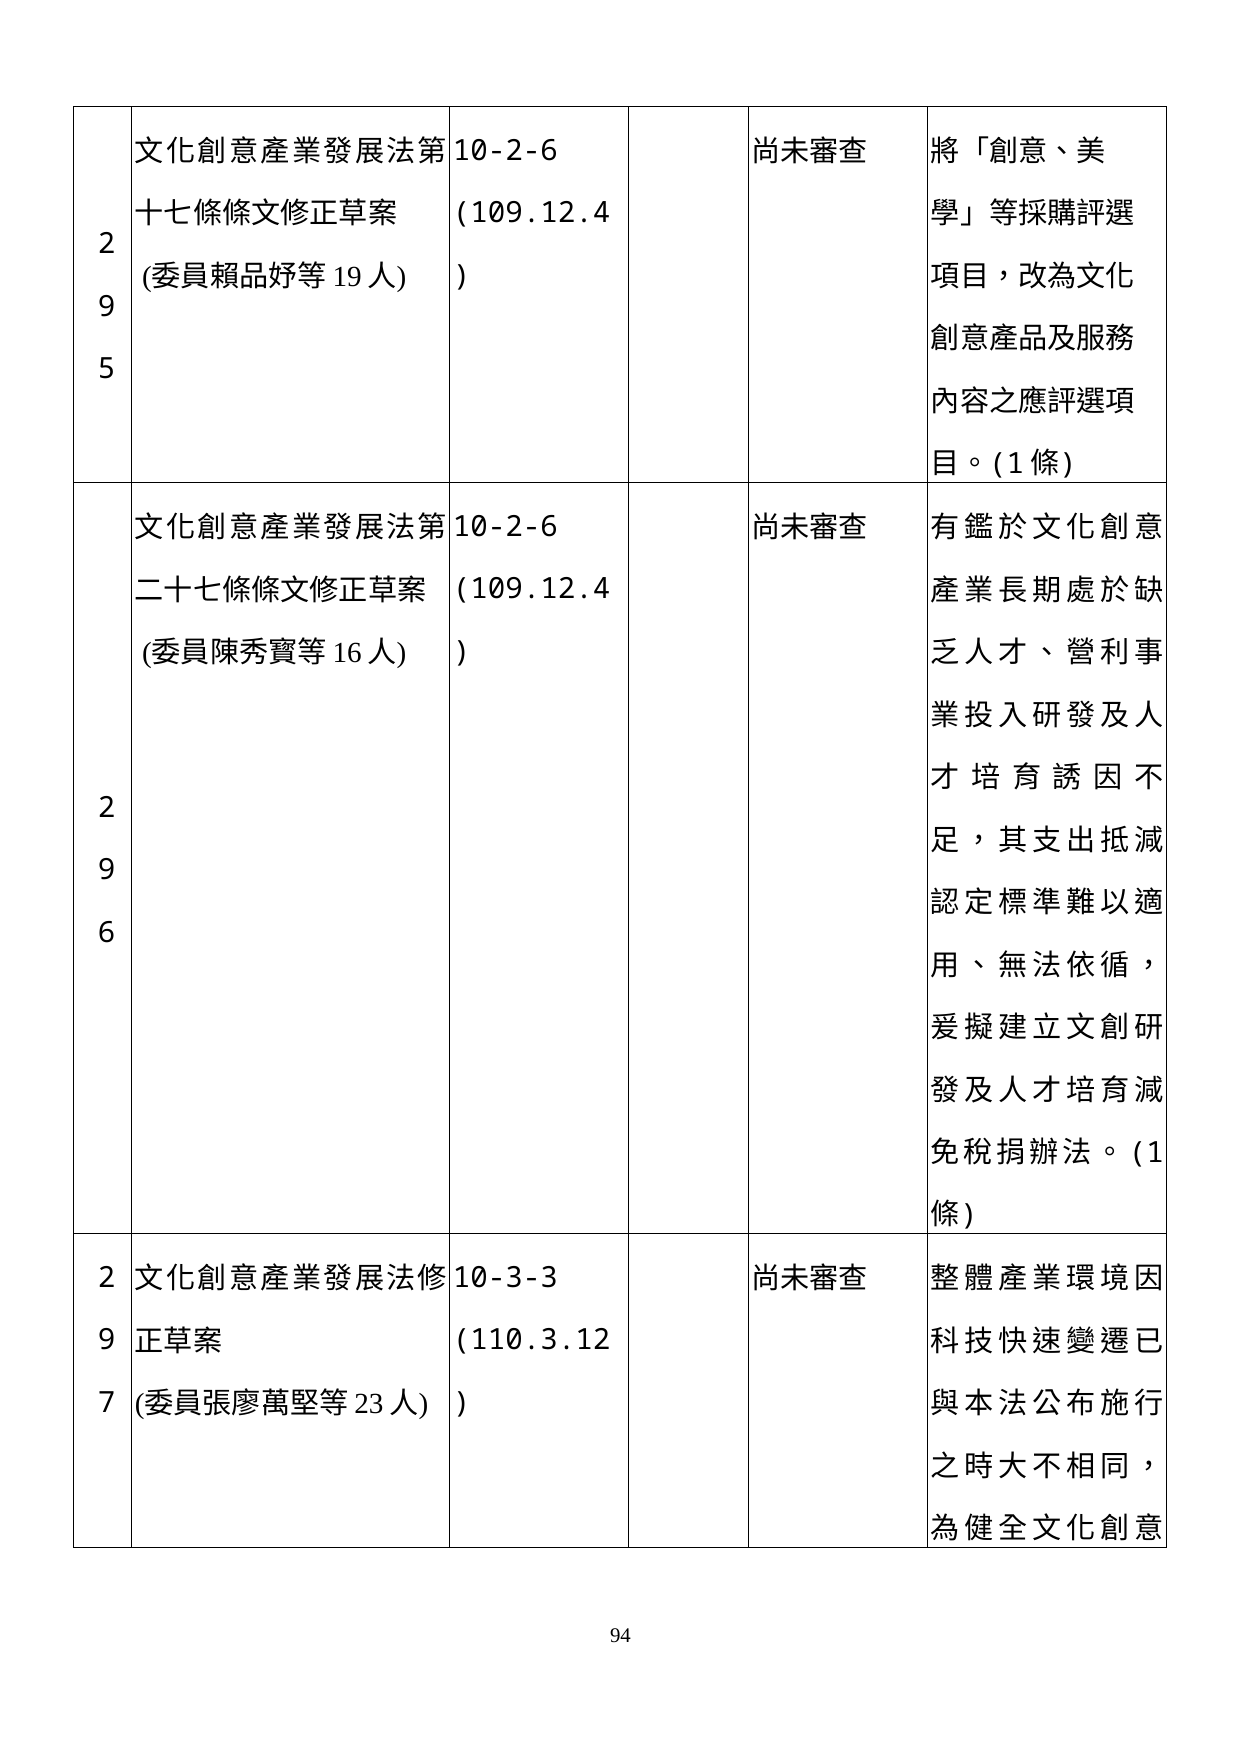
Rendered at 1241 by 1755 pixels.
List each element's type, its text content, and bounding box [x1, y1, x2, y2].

table_cell 文化創意產業發展法修正草案 (委員張廖萬堅等23人) [132, 1234, 449, 1547]
table_cell 尚未審查 [749, 483, 927, 1233]
table_cell 尚未審查 [749, 1234, 927, 1547]
table_cell [629, 1234, 748, 1547]
table_cell 10-2-6 (109.12.4) [450, 107, 628, 482]
table_cell 10-3-3 (110.3.12) [450, 1234, 628, 1547]
table_cell 文化創意產業發展法第二十七條條文修正草案 (委員陳秀寳等16人) [132, 483, 449, 1233]
table_cell 文化創意產業發展法第十七條條文修正草案 (委員賴品妤等19人) [132, 107, 449, 482]
table_cell [629, 107, 748, 482]
table_cell [74, 107, 131, 482]
table_cell [629, 483, 748, 1233]
table_cell [74, 1234, 131, 1547]
table_cell 將「創意、美學」等採購評選項目，改為文化創意產品及服務內容之應評選項目。(1條) [928, 107, 1166, 482]
table_cell 尚未審查 [749, 107, 927, 482]
table_cell [74, 483, 131, 1233]
table_cell 10-2-6 (109.12.4) [450, 483, 628, 1233]
table_cell 有鑑於文化創意產業長期處於缺乏人才、營利事業投入研發及人才培育誘因不足，其支出抵減 認定標準難以適用、無法依循，爰擬建立文創研發及人才培育減免稅捐辦法。(1條) [928, 483, 1166, 1233]
table_cell 整體產業環境因科技快速變遷已與本法公布施行之時大不相同，為健全文化創意 [928, 1234, 1166, 1547]
